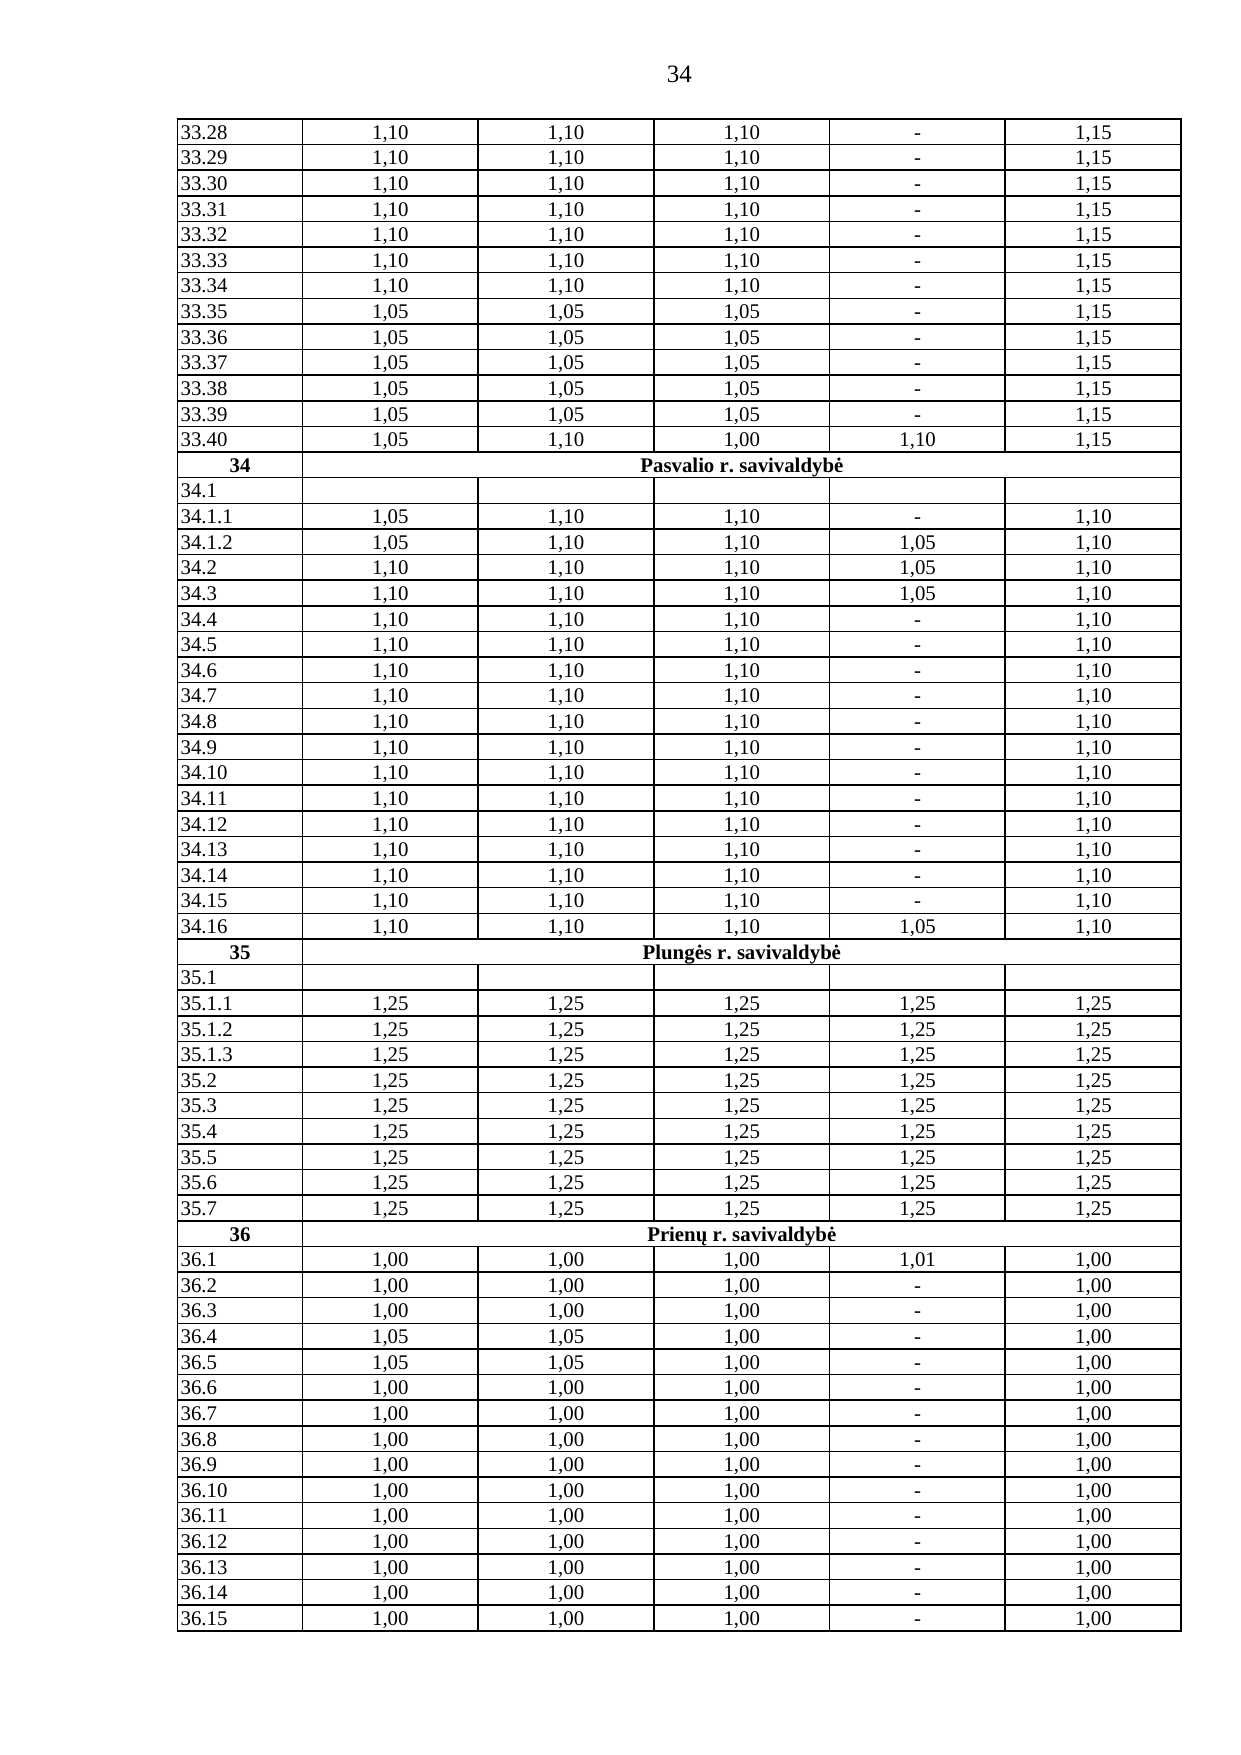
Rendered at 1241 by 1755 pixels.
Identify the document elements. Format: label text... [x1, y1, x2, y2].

table_cell 1,05 [479, 1350, 653, 1374]
table_cell - [830, 1427, 1004, 1451]
table_cell 1,10 [655, 530, 829, 554]
table_cell 33.38 [178, 376, 302, 400]
table_cell 33.28 [178, 120, 302, 144]
table_cell 1,15 [1006, 248, 1180, 272]
table_cell - [830, 1555, 1004, 1579]
table_cell 1,05 [655, 299, 829, 323]
table_cell 1,00 [1006, 1529, 1180, 1553]
table_cell 35.1 [178, 965, 302, 989]
table_cell 1,10 [303, 607, 477, 631]
table_cell 36.13 [178, 1555, 302, 1579]
table_cell 1,25 [479, 1042, 653, 1066]
table_cell 1,25 [479, 1196, 653, 1220]
table_cell 1,25 [479, 1093, 653, 1117]
table_cell 1,25 [1006, 1017, 1180, 1041]
table_cell 1,10 [655, 683, 829, 707]
table_cell - [830, 1273, 1004, 1297]
table_cell 1,10 [479, 837, 653, 861]
table_cell 34.15 [178, 888, 302, 912]
table_cell [830, 478, 1004, 502]
table_cell 1,00 [655, 1350, 829, 1374]
table_cell 1,15 [1006, 427, 1180, 451]
table_cell [830, 965, 1004, 989]
table_cell - [830, 376, 1004, 400]
table_cell 1,00 [303, 1273, 477, 1297]
table_cell 1,10 [479, 888, 653, 912]
table_cell 1,10 [303, 683, 477, 707]
table_cell 1,10 [479, 709, 653, 733]
table_cell 1,00 [655, 1555, 829, 1579]
table_cell 34.8 [178, 709, 302, 733]
table_cell 1,15 [1006, 325, 1180, 349]
table_cell 1,25 [830, 1196, 1004, 1220]
table_cell 1,00 [1006, 1375, 1180, 1399]
table_cell 35.6 [178, 1170, 302, 1194]
table_cell 1,25 [655, 991, 829, 1015]
table_cell 1,25 [303, 1119, 477, 1143]
table_cell 1,10 [479, 607, 653, 631]
table_cell 1,00 [655, 427, 829, 451]
table_cell 1,00 [303, 1606, 477, 1630]
table_cell 1,10 [1006, 735, 1180, 759]
table_cell 1,25 [1006, 1068, 1180, 1092]
table_cell 1,05 [655, 325, 829, 349]
table_cell 1,05 [655, 376, 829, 400]
table_cell 1,05 [655, 402, 829, 426]
table_cell 1,00 [479, 1298, 653, 1322]
table_cell 1,10 [479, 735, 653, 759]
table_cell 1,10 [655, 658, 829, 682]
table_cell [1006, 478, 1180, 502]
table_cell - [830, 145, 1004, 169]
table_cell 1,10 [479, 555, 653, 579]
table_cell 1,25 [655, 1017, 829, 1041]
table_cell 1,05 [479, 299, 653, 323]
table_cell 1,25 [830, 1017, 1004, 1041]
table_cell 33.32 [178, 222, 302, 246]
table_cell 1,10 [655, 120, 829, 144]
table_cell 34.3 [178, 581, 302, 605]
table_cell - [830, 1452, 1004, 1476]
table_cell 1,10 [303, 555, 477, 579]
table_cell 34.2 [178, 555, 302, 579]
table_cell 33.40 [178, 427, 302, 451]
table_cell 1,05 [303, 299, 477, 323]
table_cell 34.16 [178, 914, 302, 938]
table_cell 34.12 [178, 812, 302, 836]
table_cell 1,10 [1006, 760, 1180, 784]
table_cell 1,10 [479, 760, 653, 784]
table_cell 1,25 [830, 991, 1004, 1015]
table_cell 1,00 [1006, 1427, 1180, 1451]
table_cell 1,00 [479, 1478, 653, 1502]
table_cell 1,25 [303, 1017, 477, 1041]
table_cell 1,00 [303, 1427, 477, 1451]
table_cell 1,25 [830, 1042, 1004, 1066]
table_cell 1,00 [1006, 1401, 1180, 1425]
table_cell 34.11 [178, 786, 302, 810]
table_cell 1,00 [303, 1555, 477, 1579]
table_cell 1,10 [479, 914, 653, 938]
table_cell - [830, 171, 1004, 195]
table_cell 1,10 [1006, 504, 1180, 528]
table_cell - [830, 350, 1004, 374]
table_cell 1,10 [303, 171, 477, 195]
table_cell 1,15 [1006, 120, 1180, 144]
table_cell 36.10 [178, 1478, 302, 1502]
table_cell 1,00 [1006, 1503, 1180, 1527]
table_cell 34.1.2 [178, 530, 302, 554]
table_cell - [830, 709, 1004, 733]
table_cell - [830, 658, 1004, 682]
table_cell [303, 478, 477, 502]
table_cell 1,00 [1006, 1478, 1180, 1502]
table_cell 35.1.2 [178, 1017, 302, 1041]
table_cell 1,10 [1006, 863, 1180, 887]
table_cell 1,10 [303, 786, 477, 810]
table_cell 1,25 [303, 1170, 477, 1194]
table_cell 1,10 [479, 427, 653, 451]
table_cell 1,10 [655, 555, 829, 579]
table_cell 1,05 [479, 376, 653, 400]
table_cell [303, 965, 477, 989]
table_cell 1,00 [303, 1478, 477, 1502]
table_cell 1,25 [655, 1170, 829, 1194]
table_cell 1,10 [303, 760, 477, 784]
table_cell 1,00 [479, 1401, 653, 1425]
table_cell 34 [178, 453, 302, 477]
table_cell 1,25 [303, 1042, 477, 1066]
table_cell 1,10 [655, 171, 829, 195]
table_cell 1,00 [303, 1298, 477, 1322]
table_cell 1,10 [479, 145, 653, 169]
table_cell - [830, 1298, 1004, 1322]
table_cell Prienų r. savivaldybė [303, 1222, 1180, 1246]
table_cell 1,15 [1006, 350, 1180, 374]
table_cell 36.1 [178, 1247, 302, 1271]
table_cell 1,10 [655, 504, 829, 528]
table_cell 36.3 [178, 1298, 302, 1322]
table_cell 1,05 [830, 914, 1004, 938]
table_cell 1,00 [1006, 1580, 1180, 1604]
table_cell 1,00 [1006, 1350, 1180, 1374]
table_cell 1,10 [479, 273, 653, 297]
table_cell 1,00 [655, 1529, 829, 1553]
table_cell 1,25 [655, 1119, 829, 1143]
table_cell 1,10 [655, 888, 829, 912]
table_cell 1,15 [1006, 402, 1180, 426]
table_cell - [830, 120, 1004, 144]
table_cell 36.4 [178, 1324, 302, 1348]
table_cell 1,00 [1006, 1298, 1180, 1322]
table_cell 1,00 [1006, 1324, 1180, 1348]
table_cell 36.6 [178, 1375, 302, 1399]
table_cell 35.7 [178, 1196, 302, 1220]
table_cell 1,00 [479, 1529, 653, 1553]
table_cell 1,00 [303, 1580, 477, 1604]
table_cell - [830, 299, 1004, 323]
table_cell - [830, 607, 1004, 631]
table_cell [1006, 965, 1180, 989]
table_cell 1,00 [479, 1580, 653, 1604]
table_cell 1,00 [1006, 1555, 1180, 1579]
table_cell 1,10 [655, 197, 829, 221]
table_cell 1,10 [303, 914, 477, 938]
table_cell 33.33 [178, 248, 302, 272]
table_cell 1,10 [655, 709, 829, 733]
table_cell - [830, 222, 1004, 246]
table_cell 1,05 [479, 402, 653, 426]
table_cell 1,10 [303, 145, 477, 169]
table_cell 1,00 [655, 1298, 829, 1322]
table_cell 1,00 [655, 1478, 829, 1502]
table_cell 1,25 [303, 1093, 477, 1117]
table_cell - [830, 863, 1004, 887]
table_cell 1,00 [655, 1375, 829, 1399]
table_cell 1,10 [479, 581, 653, 605]
table_cell 1,10 [303, 120, 477, 144]
table_cell 1,25 [303, 1068, 477, 1092]
table_cell 1,00 [655, 1606, 829, 1630]
table_cell 1,05 [479, 325, 653, 349]
table_cell 1,10 [303, 273, 477, 297]
table_cell 35.4 [178, 1119, 302, 1143]
table_cell - [830, 837, 1004, 861]
table_cell 1,00 [479, 1452, 653, 1476]
table_cell 1,10 [1006, 914, 1180, 938]
table_cell 1,05 [303, 376, 477, 400]
table_cell 1,00 [303, 1503, 477, 1527]
table_cell 1,00 [479, 1555, 653, 1579]
table_cell 1,05 [303, 350, 477, 374]
table_cell 1,25 [830, 1170, 1004, 1194]
table_cell 1,05 [655, 350, 829, 374]
table_cell 1,25 [303, 991, 477, 1015]
table_cell [479, 478, 653, 502]
table_cell 33.36 [178, 325, 302, 349]
table_cell 1,10 [303, 863, 477, 887]
table_cell 1,05 [303, 325, 477, 349]
table_cell 1,10 [303, 837, 477, 861]
table_cell 1,05 [830, 555, 1004, 579]
table_cell 35 [178, 940, 302, 964]
table_cell 1,25 [830, 1145, 1004, 1169]
table_cell 1,10 [1006, 709, 1180, 733]
table_cell 33.39 [178, 402, 302, 426]
table_cell 1,25 [1006, 1119, 1180, 1143]
table_cell 1,25 [655, 1068, 829, 1092]
table_cell 1,00 [303, 1247, 477, 1271]
table_cell 1,25 [830, 1093, 1004, 1117]
table_cell 1,00 [479, 1427, 653, 1451]
table_cell 1,10 [1006, 607, 1180, 631]
table_cell 1,05 [830, 581, 1004, 605]
table_cell 1,10 [655, 837, 829, 861]
table_cell 34.1.1 [178, 504, 302, 528]
table_cell 1,05 [479, 350, 653, 374]
table_cell 1,10 [479, 632, 653, 656]
table_cell 1,00 [303, 1375, 477, 1399]
table_cell 1,10 [479, 222, 653, 246]
table_cell 1,10 [303, 248, 477, 272]
table_cell 36.12 [178, 1529, 302, 1553]
table_cell 1,10 [655, 632, 829, 656]
table_cell 35.3 [178, 1093, 302, 1117]
table_cell 36.2 [178, 1273, 302, 1297]
table_cell 1,05 [303, 1350, 477, 1374]
table_cell 1,00 [655, 1580, 829, 1604]
table_cell 1,10 [303, 888, 477, 912]
table_cell 36 [178, 1222, 302, 1246]
table_cell 1,05 [303, 530, 477, 554]
table_cell - [830, 1401, 1004, 1425]
table_cell 1,01 [830, 1247, 1004, 1271]
table_cell 1,10 [479, 786, 653, 810]
table_cell 1,10 [303, 812, 477, 836]
table_cell 1,00 [655, 1247, 829, 1271]
table_cell 36.8 [178, 1427, 302, 1451]
table_cell [479, 965, 653, 989]
table_cell 1,10 [655, 812, 829, 836]
table_cell - [830, 1324, 1004, 1348]
table_cell [655, 478, 829, 502]
table_cell 1,00 [655, 1452, 829, 1476]
table_cell 35.1.1 [178, 991, 302, 1015]
table_cell - [830, 273, 1004, 297]
table_cell 1,05 [303, 427, 477, 451]
table_cell 35.2 [178, 1068, 302, 1092]
table_cell 1,10 [303, 735, 477, 759]
table_cell 33.37 [178, 350, 302, 374]
table_cell 34.5 [178, 632, 302, 656]
table_cell 1,00 [1006, 1452, 1180, 1476]
table_cell 36.11 [178, 1503, 302, 1527]
table_cell 1,10 [655, 735, 829, 759]
table_cell 1,15 [1006, 197, 1180, 221]
table_cell 1,10 [479, 120, 653, 144]
table_cell 1,10 [655, 581, 829, 605]
table_cell - [830, 1350, 1004, 1374]
table_cell 1,10 [479, 530, 653, 554]
table_cell - [830, 1580, 1004, 1604]
table_cell 1,10 [1006, 683, 1180, 707]
table_cell 1,00 [303, 1529, 477, 1553]
table_cell 1,25 [303, 1145, 477, 1169]
table_cell 1,25 [479, 1145, 653, 1169]
table_cell 1,15 [1006, 376, 1180, 400]
table_cell 1,15 [1006, 299, 1180, 323]
table_cell 1,05 [479, 1324, 653, 1348]
table_cell 1,10 [303, 632, 477, 656]
table_cell 1,05 [303, 402, 477, 426]
table_cell 1,00 [1006, 1247, 1180, 1271]
table_cell - [830, 632, 1004, 656]
table_cell 1,10 [479, 197, 653, 221]
table_cell 36.5 [178, 1350, 302, 1374]
table_cell - [830, 786, 1004, 810]
table_cell 1,25 [479, 1017, 653, 1041]
table_cell 1,10 [479, 812, 653, 836]
table_cell 1,15 [1006, 171, 1180, 195]
table_cell 1,00 [655, 1401, 829, 1425]
table_cell 33.30 [178, 171, 302, 195]
table_cell 1,10 [655, 607, 829, 631]
table_cell 34.9 [178, 735, 302, 759]
table_cell 1,10 [1006, 812, 1180, 836]
table_cell 1,00 [479, 1375, 653, 1399]
table_cell 1,25 [1006, 1042, 1180, 1066]
table_cell 1,25 [1006, 991, 1180, 1015]
table_cell 1,10 [479, 504, 653, 528]
table_cell 1,10 [655, 145, 829, 169]
table_cell Plungės r. savivaldybė [303, 940, 1180, 964]
table_cell 1,25 [1006, 1145, 1180, 1169]
table_cell 1,00 [479, 1606, 653, 1630]
table_cell 1,25 [830, 1119, 1004, 1143]
table_cell 1,00 [303, 1401, 477, 1425]
table_cell 34.10 [178, 760, 302, 784]
table_cell 1,10 [655, 914, 829, 938]
table_cell 36.14 [178, 1580, 302, 1604]
table_cell - [830, 1606, 1004, 1630]
table_cell 1,10 [479, 658, 653, 682]
table_cell 1,05 [303, 1324, 477, 1348]
table_cell - [830, 1478, 1004, 1502]
table_cell 35.1.3 [178, 1042, 302, 1066]
table_cell - [830, 504, 1004, 528]
table_cell 33.29 [178, 145, 302, 169]
table_cell 1,10 [479, 248, 653, 272]
table_cell 1,10 [655, 760, 829, 784]
table_cell 1,10 [655, 248, 829, 272]
table_cell - [830, 683, 1004, 707]
table_cell 1,10 [303, 581, 477, 605]
table_cell 1,10 [655, 863, 829, 887]
table_cell 1,25 [1006, 1170, 1180, 1194]
table_cell 1,10 [655, 273, 829, 297]
table_cell 1,00 [1006, 1606, 1180, 1630]
table_cell 1,00 [479, 1247, 653, 1271]
table_cell - [830, 1375, 1004, 1399]
table_cell 1,15 [1006, 273, 1180, 297]
table_cell - [830, 888, 1004, 912]
table_cell - [830, 1529, 1004, 1553]
table_cell - [830, 248, 1004, 272]
table_cell [655, 965, 829, 989]
table_cell - [830, 760, 1004, 784]
table_cell 33.34 [178, 273, 302, 297]
table_cell 1,00 [655, 1503, 829, 1527]
table_cell 1,25 [1006, 1196, 1180, 1220]
table_cell 1,10 [1006, 837, 1180, 861]
table_cell 1,10 [479, 683, 653, 707]
table_cell 1,25 [479, 991, 653, 1015]
table_cell 1,15 [1006, 145, 1180, 169]
table_cell 1,10 [1006, 581, 1180, 605]
table_cell 1,05 [830, 530, 1004, 554]
table_cell 1,10 [1006, 530, 1180, 554]
table_cell 34.1 [178, 478, 302, 502]
table_cell 1,10 [303, 222, 477, 246]
table_cell 1,10 [303, 197, 477, 221]
table_cell 34.6 [178, 658, 302, 682]
table_cell 34.14 [178, 863, 302, 887]
table_cell 1,10 [1006, 658, 1180, 682]
table_cell 1,25 [303, 1196, 477, 1220]
table_cell 1,00 [1006, 1273, 1180, 1297]
table_cell - [830, 325, 1004, 349]
table_cell 1,10 [1006, 786, 1180, 810]
table_cell 1,10 [303, 709, 477, 733]
table_cell 1,25 [479, 1068, 653, 1092]
table_cell 1,10 [655, 222, 829, 246]
table_cell 1,10 [655, 786, 829, 810]
table_cell - [830, 197, 1004, 221]
table_cell 36.9 [178, 1452, 302, 1476]
table_cell 1,25 [655, 1196, 829, 1220]
table_cell 1,25 [655, 1145, 829, 1169]
table_cell 1,00 [655, 1427, 829, 1451]
table_cell 1,00 [479, 1273, 653, 1297]
table_cell Pasvalio r. savivaldybė [303, 453, 1180, 477]
table_cell 1,10 [1006, 632, 1180, 656]
table_cell 34.4 [178, 607, 302, 631]
table_cell 34.7 [178, 683, 302, 707]
table_cell 1,00 [303, 1452, 477, 1476]
table_cell 1,10 [1006, 555, 1180, 579]
table_cell 33.31 [178, 197, 302, 221]
table_cell 1,10 [303, 658, 477, 682]
table_cell 1,05 [303, 504, 477, 528]
table_cell 1,25 [830, 1068, 1004, 1092]
table_cell 36.7 [178, 1401, 302, 1425]
table_cell 1,25 [655, 1042, 829, 1066]
table_cell - [830, 1503, 1004, 1527]
table_cell 1,25 [479, 1170, 653, 1194]
table_cell 1,00 [655, 1273, 829, 1297]
table_cell 1,10 [1006, 888, 1180, 912]
table_cell 1,00 [479, 1503, 653, 1527]
table_cell 36.15 [178, 1606, 302, 1630]
table_cell 1,15 [1006, 222, 1180, 246]
table_cell - [830, 812, 1004, 836]
table_cell 1,10 [830, 427, 1004, 451]
table_cell 1,10 [479, 863, 653, 887]
table_cell 1,00 [655, 1324, 829, 1348]
table_cell 34.13 [178, 837, 302, 861]
table_cell - [830, 402, 1004, 426]
table_cell 1,10 [479, 171, 653, 195]
table_cell 35.5 [178, 1145, 302, 1169]
table_cell 1,25 [655, 1093, 829, 1117]
table_cell 33.35 [178, 299, 302, 323]
table_cell 1,25 [1006, 1093, 1180, 1117]
table_cell 1,25 [479, 1119, 653, 1143]
table_cell - [830, 735, 1004, 759]
